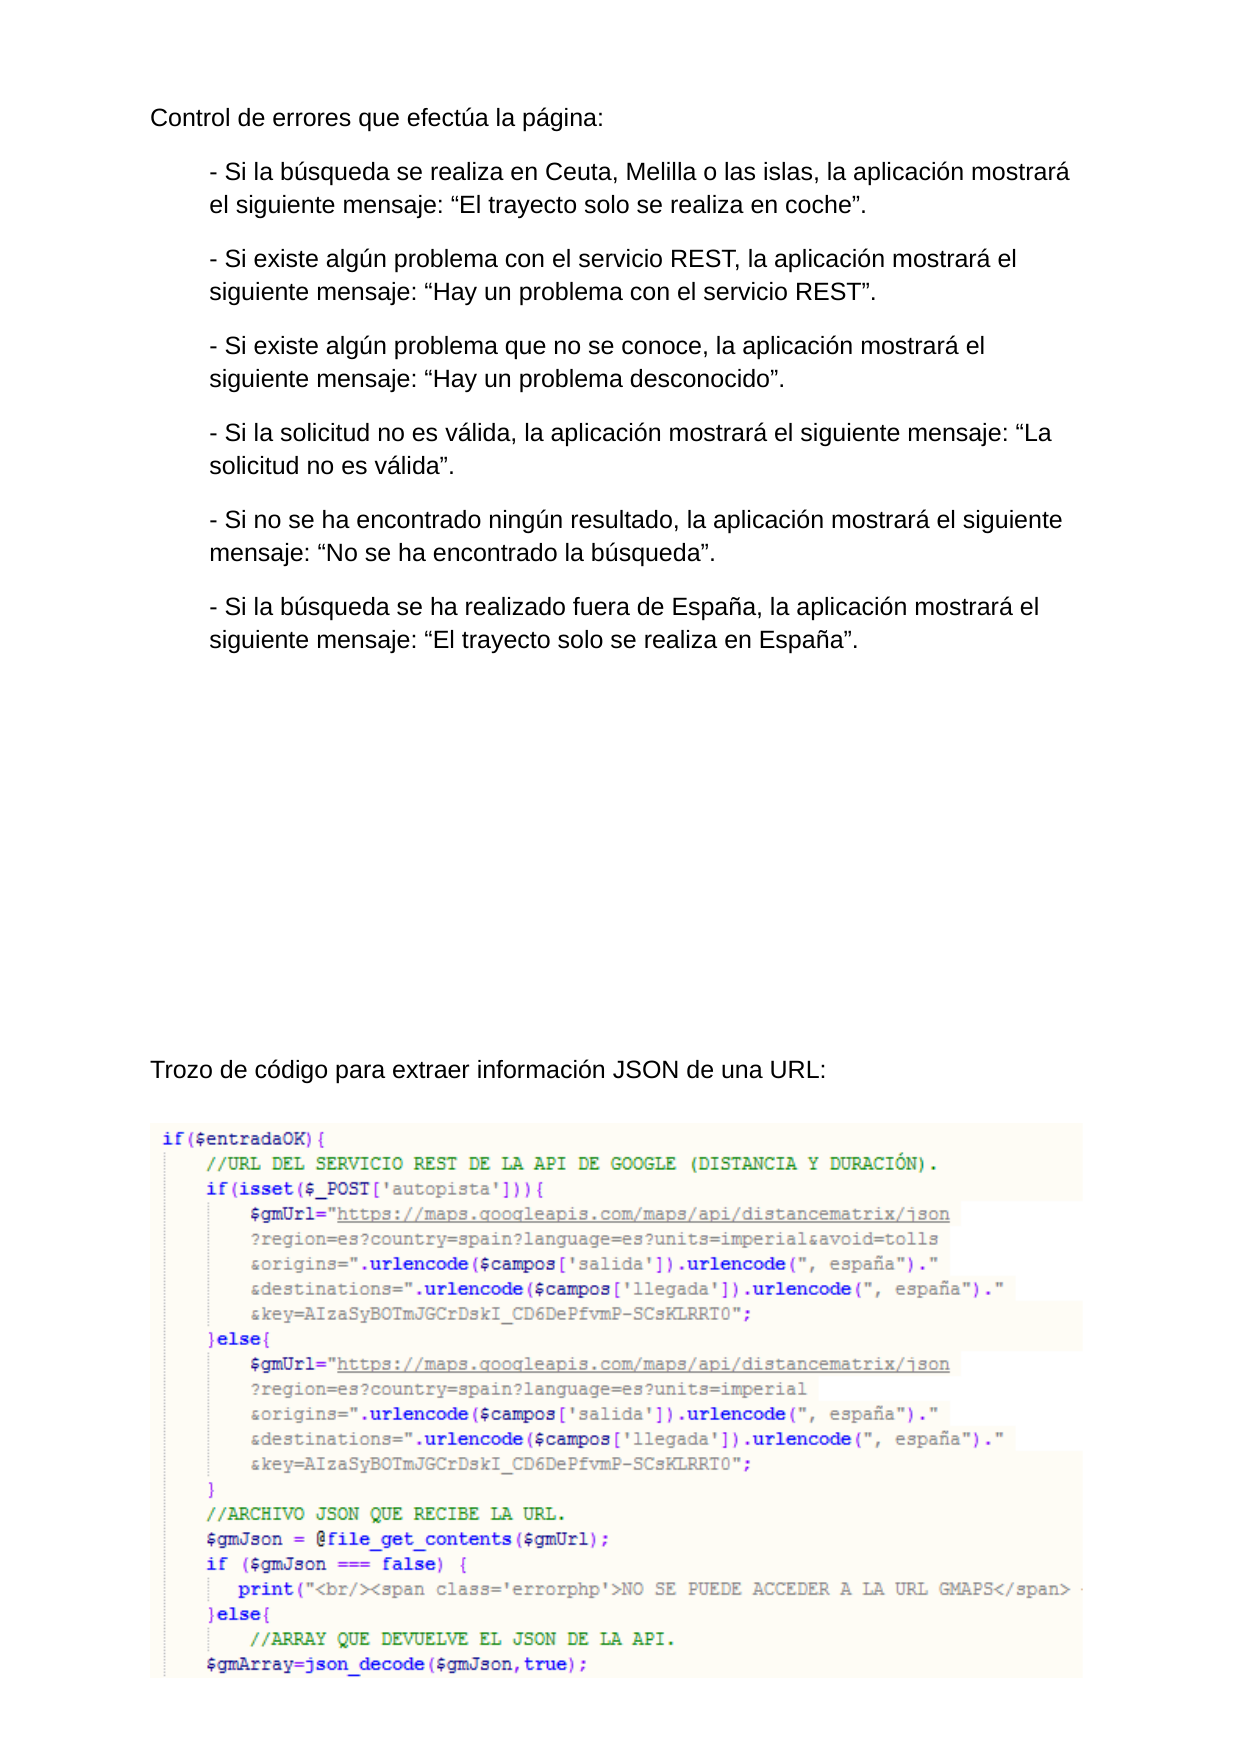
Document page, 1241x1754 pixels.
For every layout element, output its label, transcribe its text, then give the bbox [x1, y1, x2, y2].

text Trozo de código para extraer información JSON de una URL: [150, 1056, 1090, 1084]
text - Si la búsqueda se realiza en Ceuta, Melilla o las islas, la aplicación mostrará el siguiente mensaje: “El trayecto solo se realiza en coche”. [209, 157, 1090, 219]
text Control de errores que efectúa la página: [150, 103, 1090, 132]
text - Si no se ha encontrado ningún resultado, la aplicación mostrará el siguiente mensaje: “No se ha encontrado la búsqueda”. [209, 505, 1090, 567]
text - Si existe algún problema que no se conoce, la aplicación mostrará el siguiente mensaje: “Hay un problema desconocido”. [209, 331, 1090, 393]
text - Si la búsqueda se ha realizado fuera de España, la aplicación mostrará el siguiente mensaje: “El trayecto solo se realiza en España”. [209, 592, 1090, 653]
text - Si la solicitud no es válida, la aplicación mostrará el siguiente mensaje: “La solicitud no es válida”. [209, 418, 1090, 480]
text - Si existe algún problema con el servicio REST, la aplicación mostrará el siguiente mensaje: “Hay un problema con el servicio REST”. [209, 244, 1090, 306]
